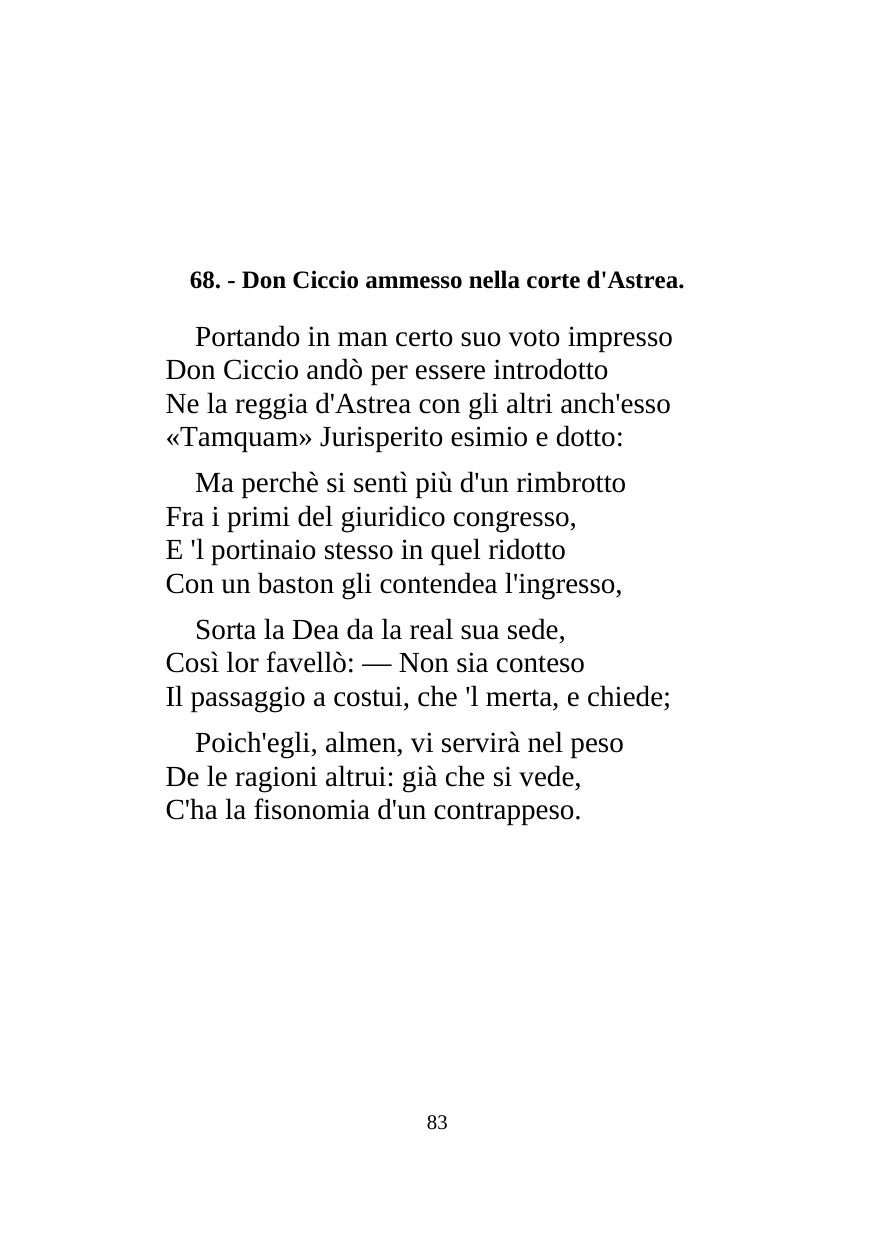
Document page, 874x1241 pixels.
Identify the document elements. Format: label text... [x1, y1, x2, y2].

text 68. - Don Ciccio ammesso nella corte d'Astrea. [106, 265, 768, 294]
text Ma perchè si sentì più d'un rimbrotto Fra i primi del giuridico congresso, E 'l portinaio stesso in quel ridotto Con un baston gli contendea l'ingresso, [165, 465, 768, 599]
text Sorta la Dea da la real sua sede, Così lor favellò: — Non sia conteso Il passaggio a costui, che 'l merta, e chiede; [165, 612, 768, 713]
text Poich'egli, almen, vi servirà nel peso De le ragioni altrui: già che si vede, C'ha la fisonomia d'un contrappeso. [165, 725, 768, 826]
text Portando in man certo suo voto impresso Don Ciccio andò per essere introdotto Ne la reggia d'Astrea con gli altri anch'esso «Tamquam» Jurisperito esimio e dotto: [165, 319, 768, 453]
